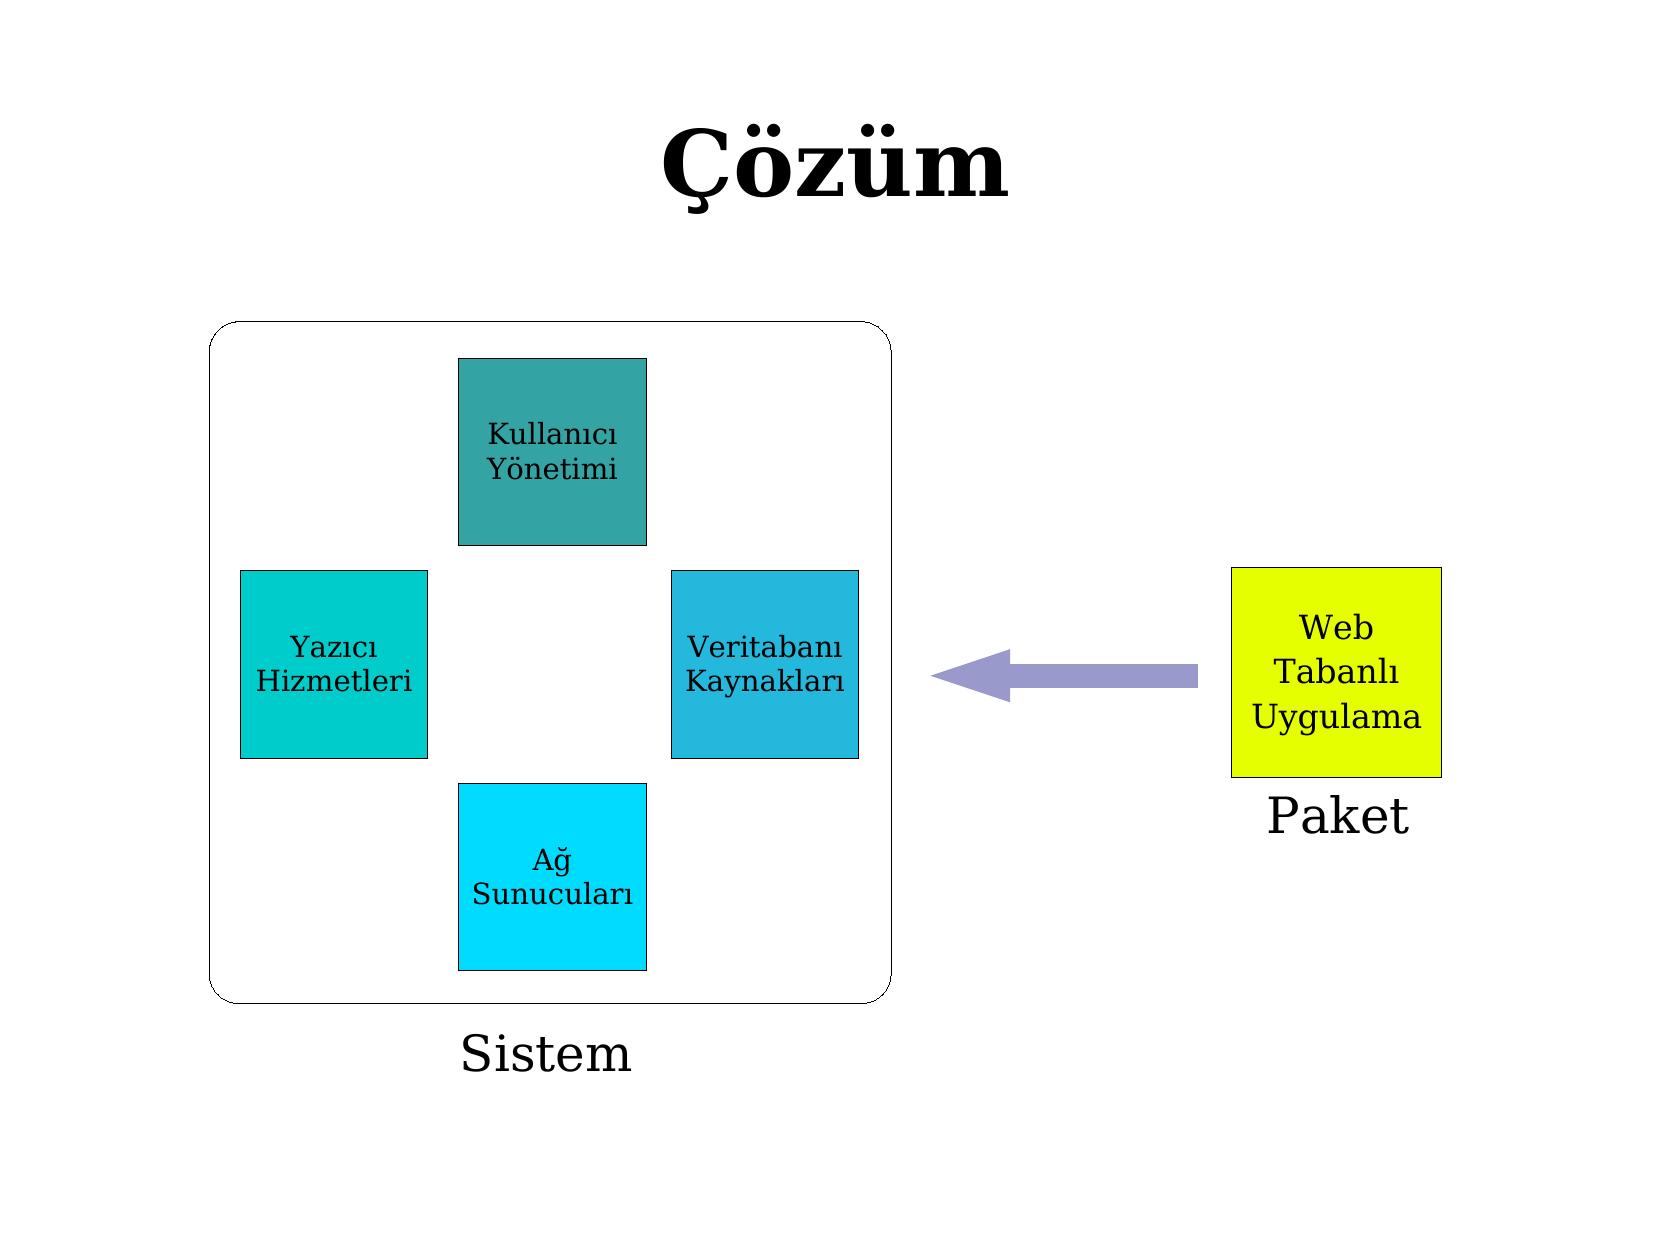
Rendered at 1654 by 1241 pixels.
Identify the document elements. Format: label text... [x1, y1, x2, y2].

text_box Veritabanı Kaynakları [671, 570, 859, 759]
text_box Web Tabanlı Uygulama [1231, 567, 1442, 778]
text_box Yazıcı Hizmetleri [240, 570, 428, 759]
text_box Çözüm [660, 109, 1011, 218]
text_box Paket [1266, 787, 1410, 846]
text_box Ağ Sunucuları [458, 783, 647, 971]
text_box Sistem [460, 1025, 634, 1084]
text_box Kullanıcı Yönetimi [458, 358, 647, 546]
